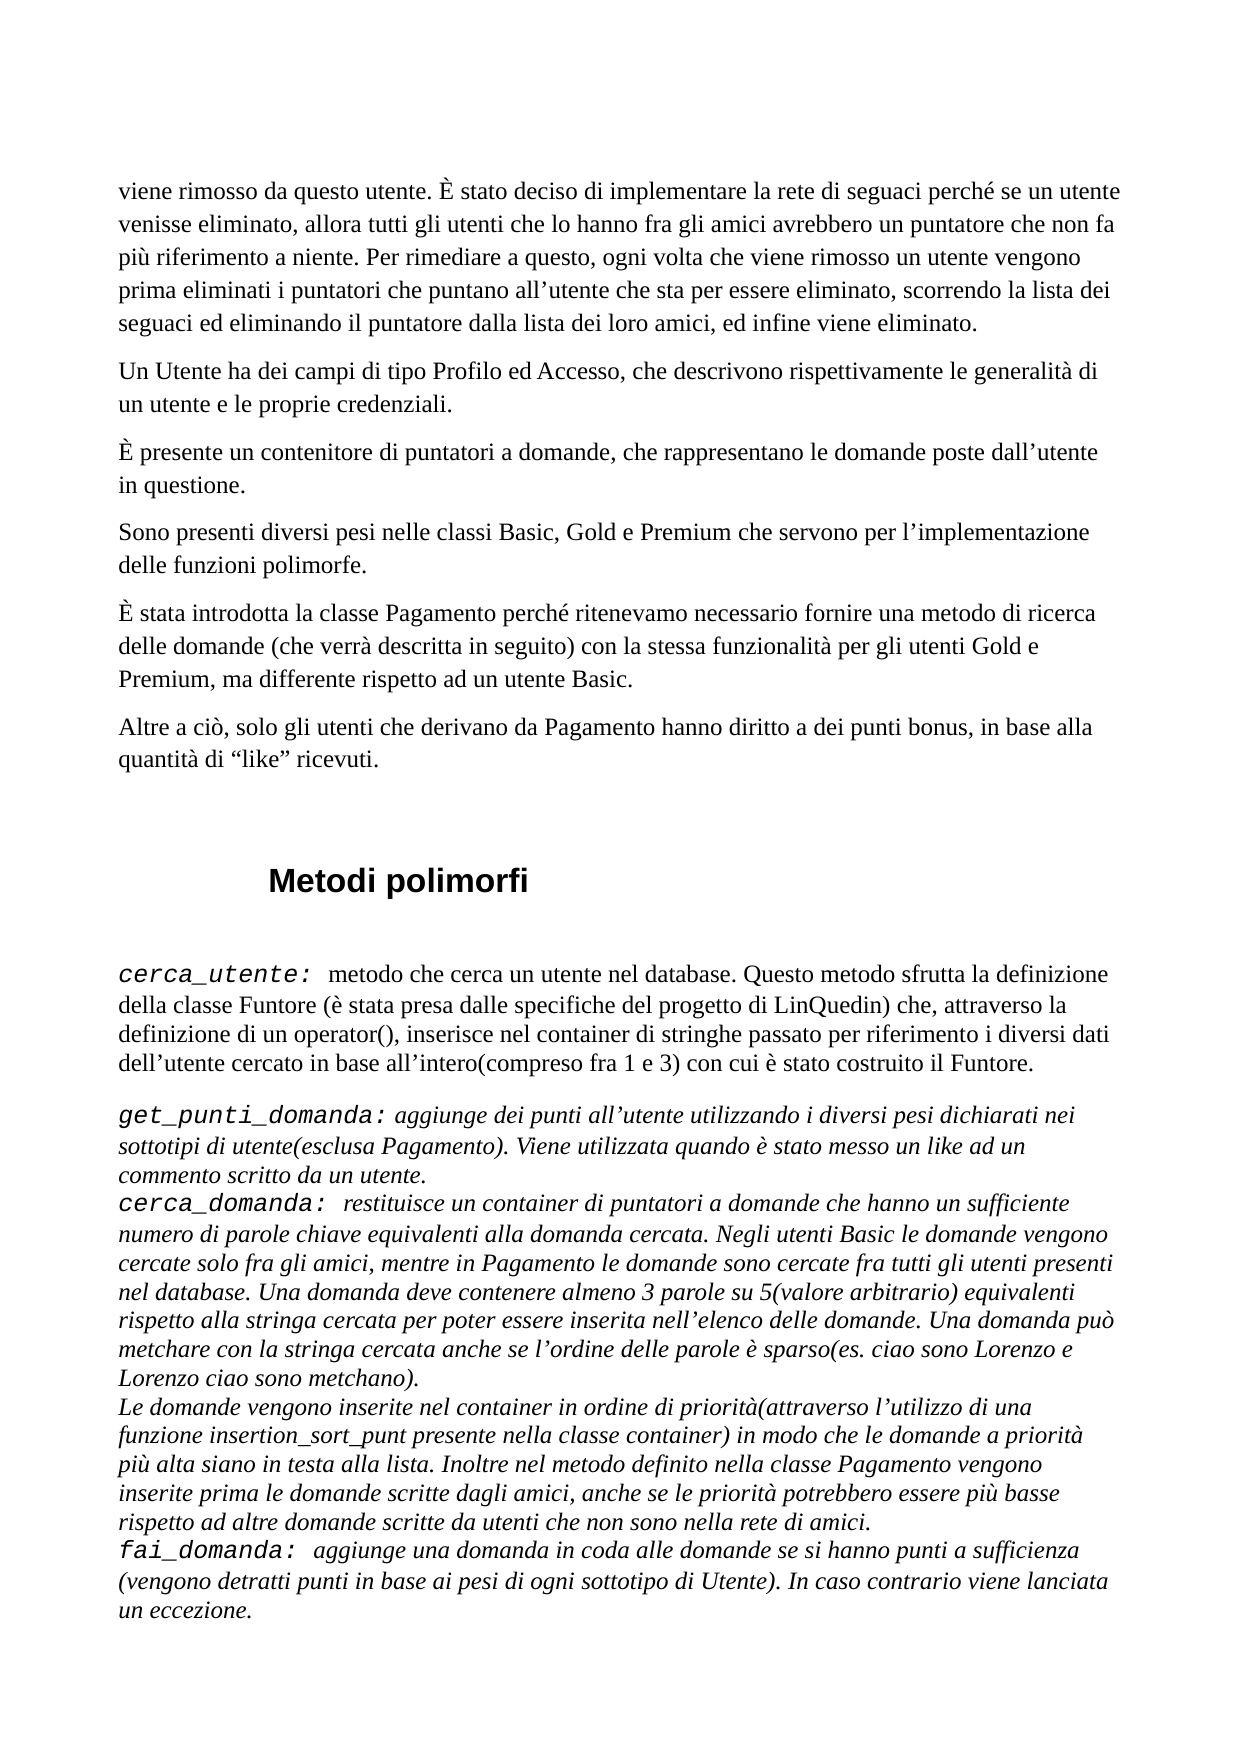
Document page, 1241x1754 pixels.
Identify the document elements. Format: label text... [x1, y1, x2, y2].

text Le domande vengono inserite nel container in ordine di priorità(attraverso l’utilizzo di una funzione insertion_sort_punt presente nella classe container) in modo che le domande a priorità più alta siano in testa alla lista. Inoltre nel metodo definito nella classe Pagamento vengono inserite prima le domande scritte dagli amici, anche se le priorità potrebbero essere più basse rispetto ad altre domande scritte da utenti che non sono nella rete di amici. [118, 1392, 1122, 1536]
text get_punti_domanda: aggiunge dei punti all’utente utilizzando i diversi pesi dichiarati nei sottotipi di utente(esclusa Pagamento). Viene utilizzata quando è stato messo un like ad un commento scritto da un utente. [118, 1100, 1122, 1188]
text cerca_domanda: restituisce un container di puntatori a domande che hanno un sufficiente numero di parole chiave equivalenti alla domanda cercata. Negli utenti Basic le domande vengono cercate solo fra gli amici, mentre in Pagamento le domande sono cercate fra tutti gli utenti presenti nel database. Una domanda deve contenere almeno 3 parole su 5(valore arbitrario) equivalenti rispetto alla stringa cercata per poter essere inserita nell’elenco delle domande. Una domanda può metchare con la stringa cercata anche se l’ordine delle parole è sparso(es. ciao sono Lorenzo e Lorenzo ciao sono metchano). [118, 1188, 1122, 1392]
subtitle Metodi polimorfi [268, 861, 1122, 899]
text fai_domanda: aggiunge una domanda in coda alle domande se si hanno punti a sufficienza (vengono detratti punti in base ai pesi di ogni sottotipo di Utente). In caso contrario viene lanciata un eccezione. [118, 1536, 1122, 1624]
text È presente un contenitore di puntatori a domande, che rappresentano le domande poste dall’utente in questione. [118, 437, 1122, 498]
text cerca_utente: metodo che cerca un utente nel database. Questo metodo sfrutta la definizione della classe Funtore (è stata presa dalle specifiche del progetto di LinQuedin) che, attraverso la definizione di un operator(), inserisce nel container di stringhe passato per riferimento i diversi dati dell’utente cercato in base all’intero(compreso fra 1 e 3) con cui è stato costruito il Funtore. [118, 959, 1122, 1076]
text Altre a ciò, solo gli utenti che derivano da Pagamento hanno diritto a dei punti bonus, in base alla quantità di “like” ricevuti. [118, 712, 1122, 773]
text Sono presenti diversi pesi nelle classi Basic, Gold e Premium che servono per l’implementazione delle funzioni polimorfe. [118, 517, 1122, 579]
text Un Utente ha dei campi di tipo Profilo ed Accesso, che descrivono rispettivamente le generalità di un utente e le proprie credenziali. [118, 356, 1122, 418]
text viene rimosso da questo utente. È stato deciso di implementare la rete di seguaci perché se un utente venisse eliminato, allora tutti gli utenti che lo hanno fra gli amici avrebbero un puntatore che non fa più riferimento a niente. Per rimediare a questo, ogni volta che viene rimosso un utente vengono prima eliminati i puntatori che puntano all’utente che sta per essere eliminato, scorrendo la lista dei seguaci ed eliminando il puntatore dalla lista dei loro amici, ed infine viene eliminato. [118, 176, 1122, 337]
text È stata introdotta la classe Pagamento perché ritenevamo necessario fornire una metodo di ricerca delle domande (che verrà descritta in seguito) con la stessa funzionalità per gli utenti Gold e Premium, ma differente rispetto ad un utente Basic. [118, 598, 1122, 693]
